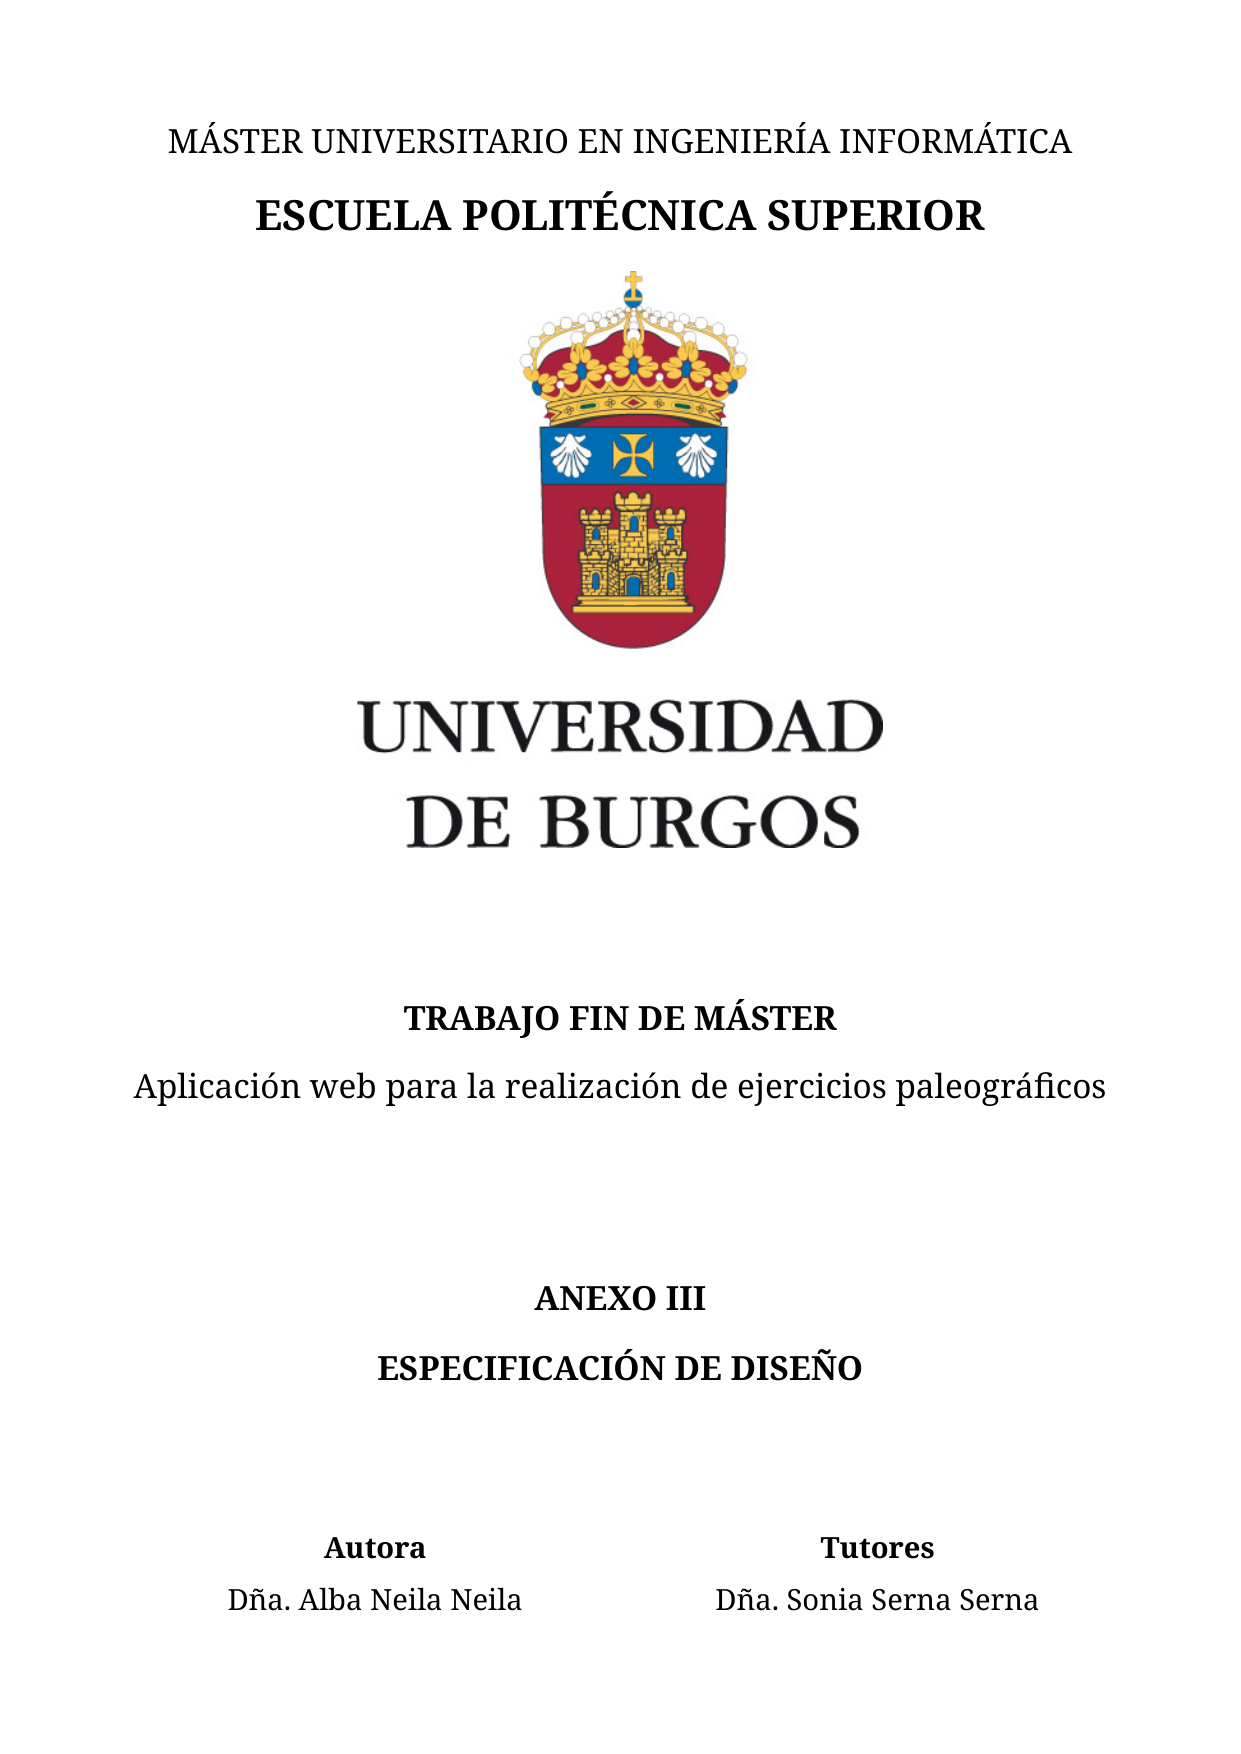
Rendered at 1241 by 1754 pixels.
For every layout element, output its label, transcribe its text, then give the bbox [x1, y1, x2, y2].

text MÁSTER UNIVERSITARIO EN INGENIERÍA INFORMÁTICA [118, 118, 1122, 163]
table_header Tutores [632, 1522, 1123, 1573]
table_header Autora [118, 1522, 632, 1573]
table_cell Dña. Sonia Serna Serna [632, 1573, 1123, 1624]
text ESCUELA POLITÉCNICA SUPERIOR [118, 186, 1122, 243]
picture [357, 271, 883, 848]
text Aplicación web para la realización de ejercicios paleográficos [118, 1063, 1122, 1108]
table_cell Dña. Alba Neila Neila [118, 1573, 632, 1624]
subtitle ESPECIFICACIÓN DE DISEÑO [118, 1345, 1122, 1391]
text TRABAJO FIN DE MÁSTER [118, 994, 1122, 1040]
subtitle ANEXO III [118, 1275, 1122, 1320]
